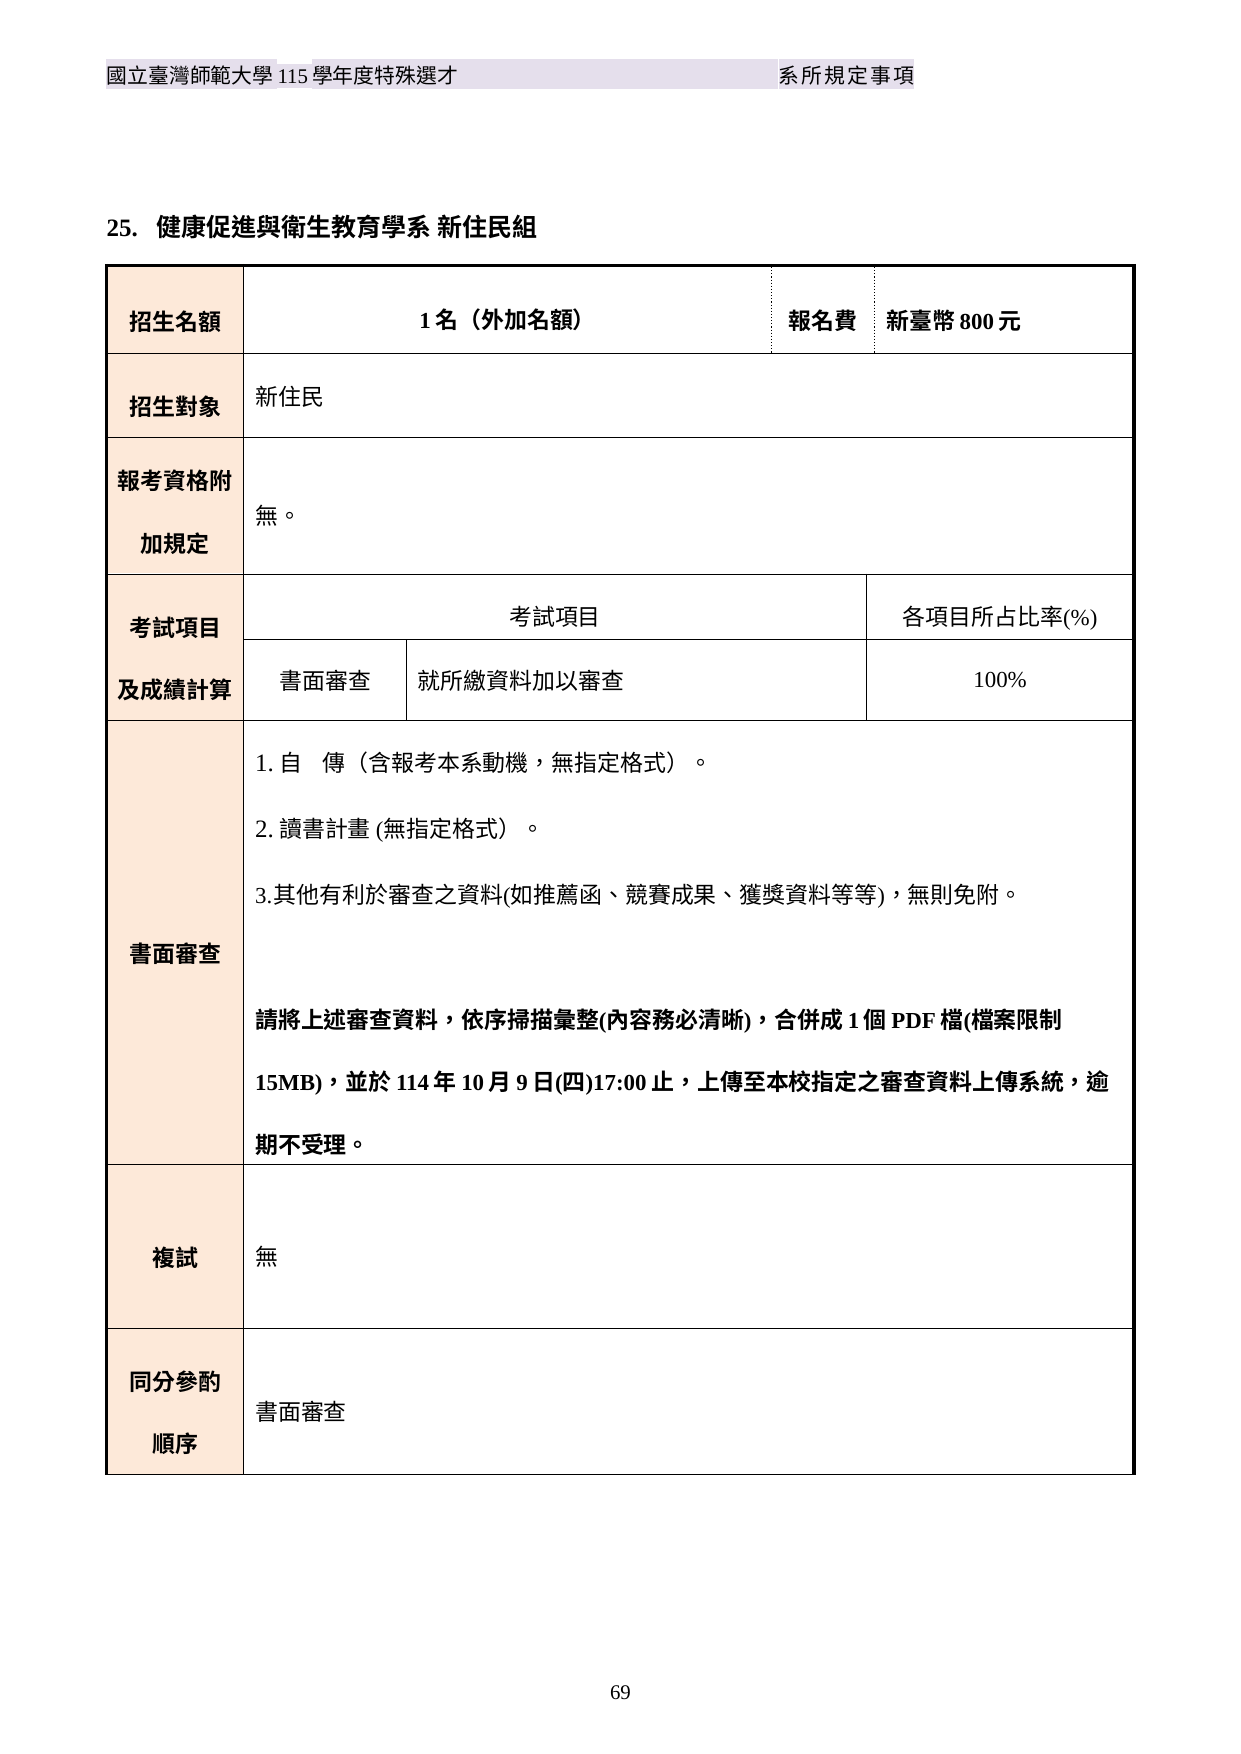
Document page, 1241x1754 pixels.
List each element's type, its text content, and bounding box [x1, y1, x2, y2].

table_header 1名（外加名額） [244, 267, 771, 353]
table_cell 考試項目 [244, 575, 866, 639]
table_cell 書面審查 [108, 721, 243, 1164]
table_cell 招生對象 [108, 354, 243, 437]
table_header 報名費 [771, 267, 875, 353]
table_cell 無。 [244, 438, 1132, 573]
table_cell 各項目所占比率(%) [867, 575, 1132, 639]
table_cell 報考資格附加規定 [108, 438, 243, 573]
list 健康促進與衛生教育學系 新住民組 [106, 203, 1134, 245]
table_cell 就所繳資料加以審查 [407, 640, 866, 720]
table_cell 新住民 [244, 354, 1132, 437]
table_cell 自 傳（含報考本系動機，無指定格式）。 讀書計畫 (無指定格式）。 其他有利於審查之資料(如推薦函、競賽成果、獲獎資料等等)，無則免附。 請將上述審查資料，依序掃描彙整(內容務必清晰)，合併成1個PDF檔(檔案限制15MB)，並於114年10月9日(四)17:00止，上傳至本校指定之審查資料上傳系統，逾期不受理。 [244, 721, 1132, 1164]
table_header 新臺幣800元 [875, 267, 1132, 353]
table_cell 無 [244, 1165, 1132, 1328]
table_cell 書面審查 [244, 640, 406, 720]
table_cell 複試 [108, 1165, 243, 1328]
table_cell 考試項目 及成績計算 [108, 575, 243, 720]
table_cell 同分參酌 順序 [108, 1329, 243, 1474]
table_cell 書面審查 [244, 1329, 1132, 1474]
table_cell 100% [867, 640, 1132, 720]
table_header 招生名額 [108, 267, 243, 353]
